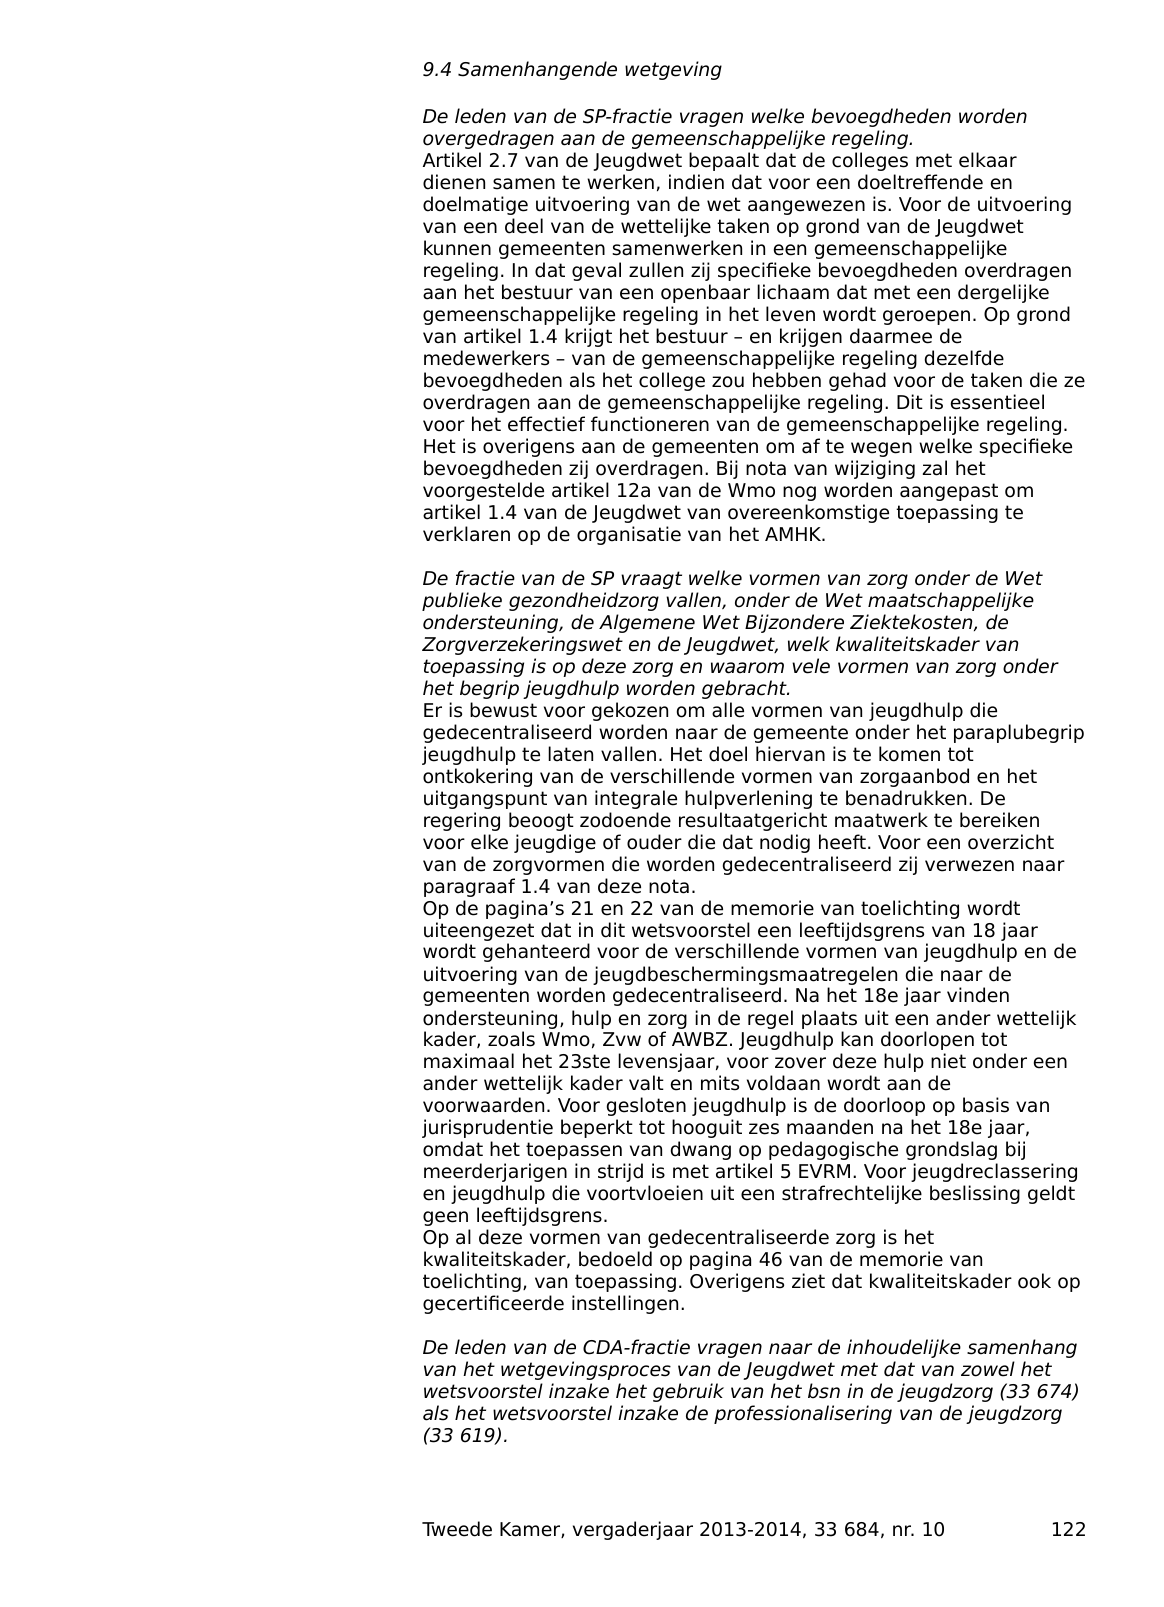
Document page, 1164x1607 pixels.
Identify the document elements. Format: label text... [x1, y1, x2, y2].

text Er is bewust voor gekozen om alle vormen van jeugdhulp die gedecentraliseerd worden naar de gemeente onder het paraplubegrip jeugdhulp te laten vallen. Het doel hiervan is te komen tot ontkokering van de verschillende vormen van zorgaanbod en het uitgangspunt van integrale hulpverlening te benadrukken. De regering beoogt zodoende resultaatgericht maatwerk te bereiken voor elke jeugdige of ouder die dat nodig heeft. Voor een overzicht van de zorgvormen die worden gedecentraliseerd zij verwezen naar paragraaf 1.4 van deze nota. [422, 700, 1087, 897]
text De fractie van de SP vraagt welke vormen van zorg onder de Wet publieke gezondheidzorg vallen, onder de Wet maatschappelijke ondersteuning, de Algemene Wet Bijzondere Ziektekosten, de Zorgverzekeringswet en de Jeugdwet, welk kwaliteitskader van toepassing is op deze zorg en waarom vele vormen van zorg onder het begrip jeugdhulp worden gebracht. [422, 568, 1087, 700]
text Op al deze vormen van gedecentraliseerde zorg is het kwaliteitskader, bedoeld op pagina 46 van de memorie van toelichting, van toepassing. Overigens ziet dat kwaliteitskader ook op gecertificeerde instellingen. [422, 1227, 1087, 1315]
text De leden van de SP-fractie vragen welke bevoegdheden worden overgedragen aan de gemeenschappelijke regeling. [422, 106, 1087, 150]
text Artikel 2.7 van de Jeugdwet bepaalt dat de colleges met elkaar dienen samen te werken, indien dat voor een doeltreffende en doelmatige uitvoering van de wet aangewezen is. Voor de uitvoering van een deel van de wettelijke taken op grond van de Jeugdwet kunnen gemeenten samenwerken in een gemeenschappelijke regeling. In dat geval zullen zij specifieke bevoegdheden overdragen aan het bestuur van een openbaar lichaam dat met een dergelijke gemeenschappelijke regeling in het leven wordt geroepen. Op grond van artikel 1.4 krijgt het bestuur – en krijgen daarmee de medewerkers – van de gemeenschappelijke regeling dezelfde bevoegdheden als het college zou hebben gehad voor de taken die ze overdragen aan de gemeenschappelijke regeling. Dit is essentieel voor het effectief functioneren van de gemeenschappelijke regeling. Het is overigens aan de gemeenten om af te wegen welke specifieke bevoegdheden zij overdragen. Bij nota van wijziging zal het voorgestelde artikel 12a van de Wmo nog worden aangepast om artikel 1.4 van de Jeugdwet van overeenkomstige toepassing te verklaren op de organisatie van het AMHK. [422, 150, 1087, 546]
text De leden van de CDA-fractie vragen naar de inhoudelijke samenhang van het wetgevingsproces van de Jeugdwet met dat van zowel het wetsvoorstel inzake het gebruik van het bsn in de jeugdzorg (33 674) als het wetsvoorstel inzake de professionalisering van de jeugdzorg (33 619). [422, 1337, 1087, 1447]
subtitle 9.4 Samenhangende wetgeving [422, 59, 1087, 81]
text Op de pagina’s 21 en 22 van de memorie van toelichting wordt uiteengezet dat in dit wetsvoorstel een leeftijdsgrens van 18 jaar wordt gehanteerd voor de verschillende vormen van jeugdhulp en de uitvoering van de jeugdbeschermingsmaatregelen die naar de gemeenten worden gedecentraliseerd. Na het 18e jaar vinden ondersteuning, hulp en zorg in de regel plaats uit een ander wettelijk kader, zoals Wmo, Zvw of AWBZ. Jeugdhulp kan doorlopen tot maximaal het 23ste levensjaar, voor zover deze hulp niet onder een ander wettelijk kader valt en mits voldaan wordt aan de voorwaarden. Voor gesloten jeugdhulp is de doorloop op basis van jurisprudentie beperkt tot hooguit zes maanden na het 18e jaar, omdat het toepassen van dwang op pedagogische grondslag bij meerderjarigen in strijd is met artikel 5 EVRM. Voor jeugdreclassering en jeugdhulp die voortvloeien uit een strafrechtelijke beslissing geldt geen leeftijdsgrens. [422, 897, 1087, 1227]
